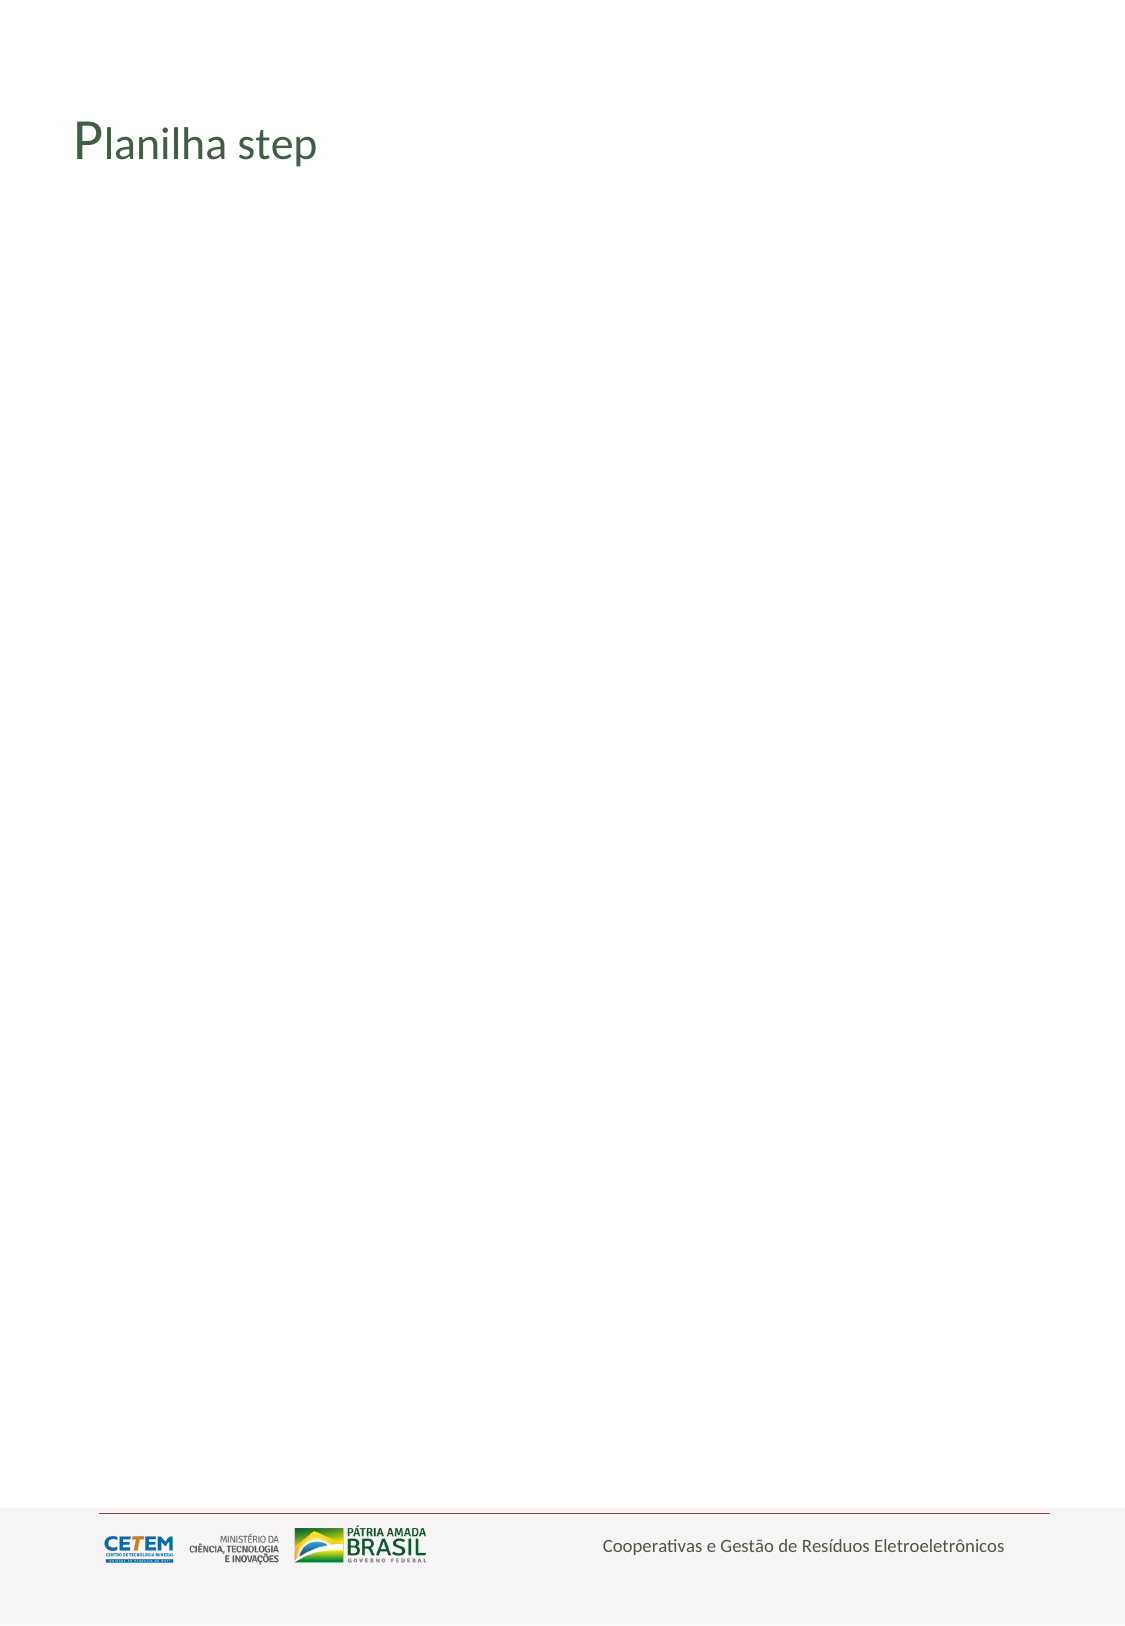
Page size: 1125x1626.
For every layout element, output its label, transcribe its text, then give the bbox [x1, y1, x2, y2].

subtitle Planilha step [73, 103, 1112, 174]
